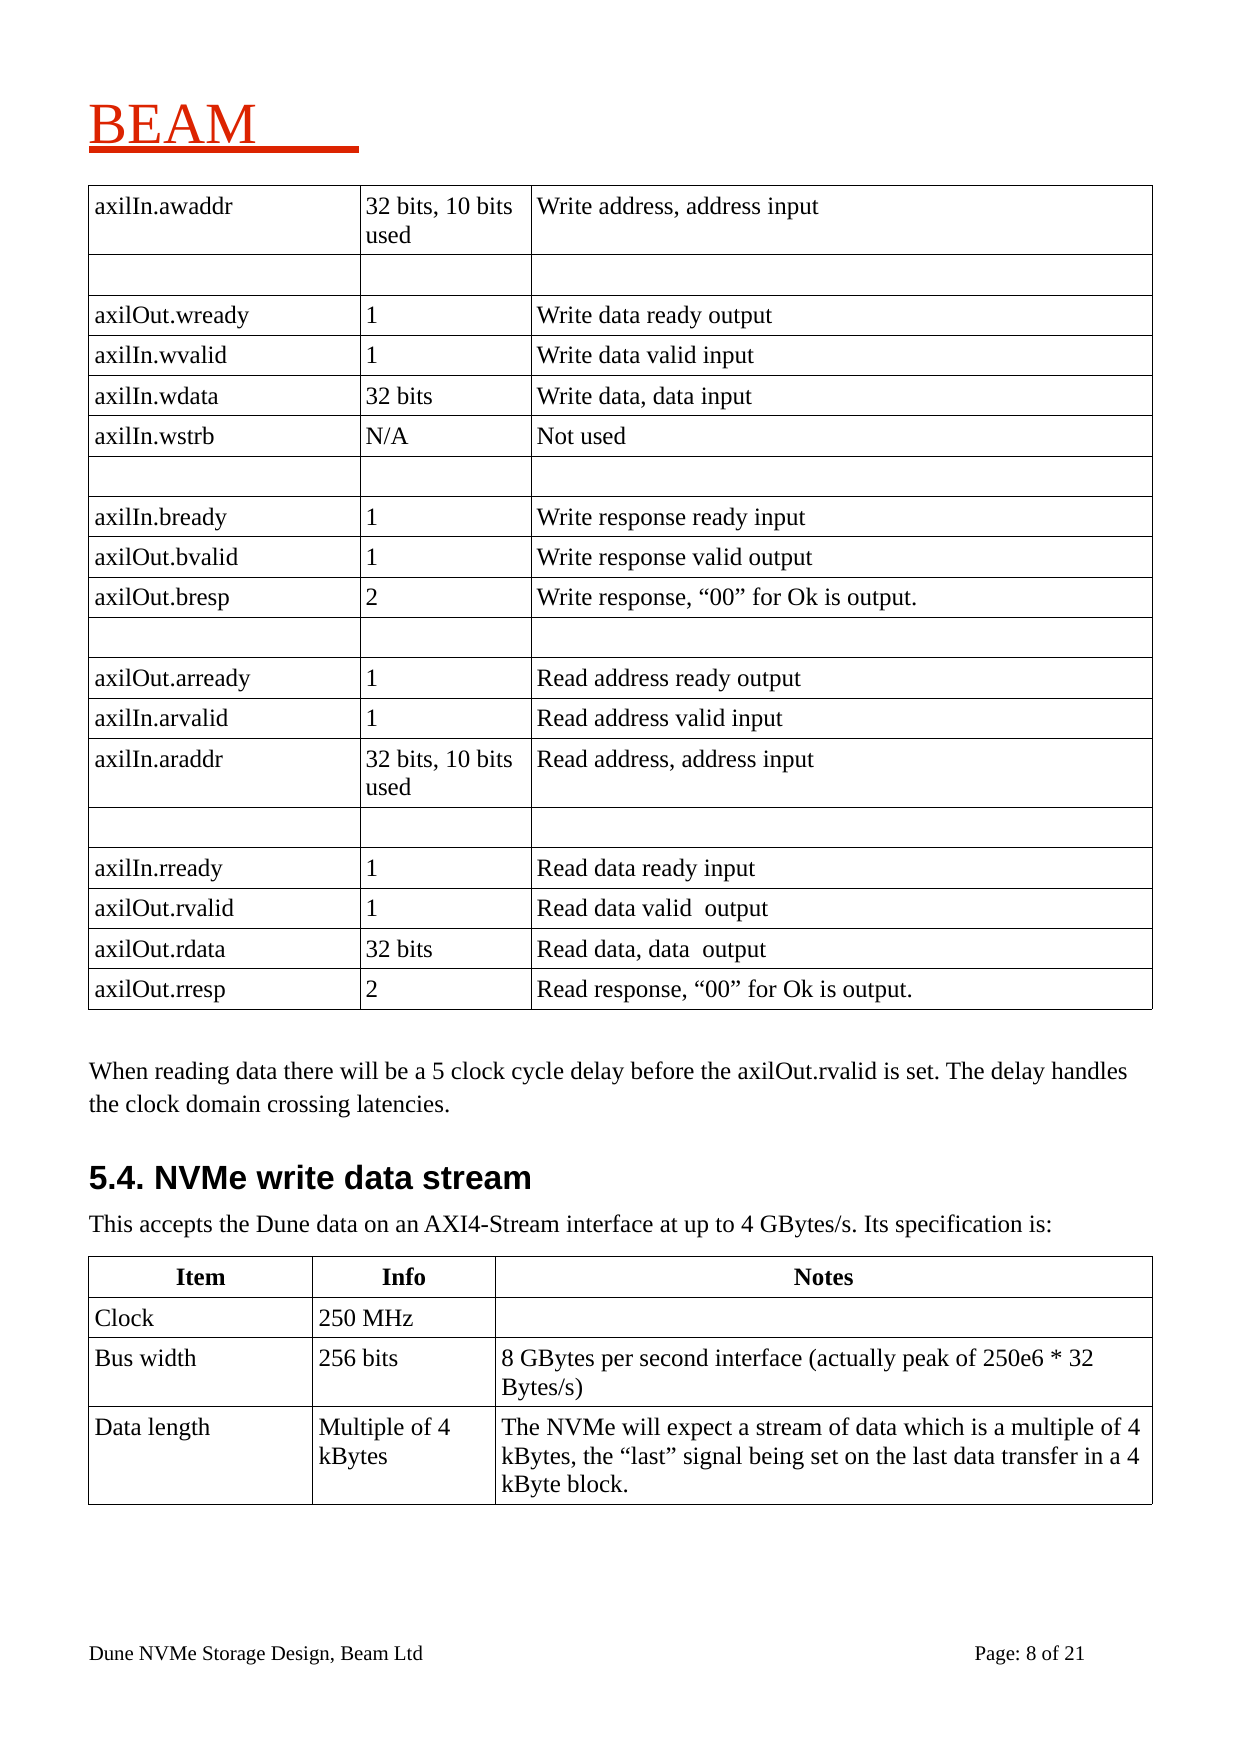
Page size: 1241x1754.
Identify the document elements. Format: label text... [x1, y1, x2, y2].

table_cell axilIn.bready [89, 497, 360, 536]
table_cell axilIn.wdata [89, 376, 360, 415]
table_cell Write data ready output [532, 296, 1152, 335]
table_cell axilIn.araddr [89, 739, 360, 807]
table_cell Read data valid output [532, 889, 1152, 928]
table_header Item [89, 1257, 312, 1297]
table_cell Multiple of 4 kBytes [313, 1407, 495, 1504]
table_cell Read address, address input [532, 739, 1152, 807]
table_cell Read data ready input [532, 848, 1152, 888]
table_cell [532, 457, 1152, 496]
table_cell [361, 808, 531, 847]
table_cell 32 bits, 10 bits used [361, 186, 531, 254]
table_cell [89, 255, 360, 294]
table_cell Read data, data output [532, 929, 1152, 968]
table_cell 1 [361, 658, 531, 698]
table_cell [361, 457, 531, 496]
table_cell 1 [361, 537, 531, 577]
table_cell [532, 618, 1152, 657]
table_cell Clock [89, 1298, 312, 1337]
table_cell [496, 1298, 1152, 1337]
table_cell 1 [361, 848, 531, 888]
table_cell [361, 255, 531, 294]
table_cell Data length [89, 1407, 312, 1504]
table_cell axilIn.rready [89, 848, 360, 888]
table_cell axilOut.rresp [89, 969, 360, 1008]
table_cell 32 bits [361, 376, 531, 415]
table_cell axilOut.rdata [89, 929, 360, 968]
table_cell axilOut.arready [89, 658, 360, 698]
table_cell [532, 255, 1152, 294]
table_cell [532, 808, 1152, 847]
table_cell 1 [361, 699, 531, 738]
table_cell 8 GBytes per second interface (actually peak of 250e6 * 32 Bytes/s) [496, 1338, 1152, 1406]
text When reading data there will be a 5 clock cycle delay before the axilOut.rvalid is set. The delay handles the clock domain crossing latencies. [88, 1056, 1152, 1118]
table_cell 32 bits, 10 bits used [361, 739, 531, 807]
table_cell Read address valid input [532, 699, 1152, 738]
table_cell The NVMe will expect a stream of data which is a multiple of 4 kBytes, the “last” signal being set on the last data transfer in a 4 kByte block. [496, 1407, 1152, 1504]
table_cell 1 [361, 889, 531, 928]
table_cell 2 [361, 578, 531, 617]
table_cell 256 bits [313, 1338, 495, 1406]
table_cell axilIn.arvalid [89, 699, 360, 738]
table_cell Read response, “00” for Ok is output. [532, 969, 1152, 1008]
table_cell axilOut.rvalid [89, 889, 360, 928]
table_cell Write data, data input [532, 376, 1152, 415]
table_cell 250 MHz [313, 1298, 495, 1337]
table_cell Not used [532, 416, 1152, 456]
table_header Notes [496, 1257, 1152, 1297]
text This accepts the Dune data on an AXI4-Stream interface at up to 4 GBytes/s. Its specification is: [88, 1209, 1152, 1238]
table_cell Bus width [89, 1338, 312, 1406]
table_header Info [313, 1257, 495, 1297]
table_cell 1 [361, 497, 531, 536]
table_cell 1 [361, 336, 531, 375]
table_cell 2 [361, 969, 531, 1008]
table_cell Write data valid input [532, 336, 1152, 375]
table_cell [361, 618, 531, 657]
table_cell axilOut.bvalid [89, 537, 360, 577]
table_cell axilIn.wvalid [89, 336, 360, 375]
table_cell [89, 618, 360, 657]
table_cell [89, 808, 360, 847]
table_cell axilOut.bresp [89, 578, 360, 617]
table_cell Write address, address input [532, 186, 1152, 254]
table_cell Write response valid output [532, 537, 1152, 577]
table_cell N/A [361, 416, 531, 456]
table_cell axilIn.wstrb [89, 416, 360, 456]
table_cell Write response, “00” for Ok is output. [532, 578, 1152, 617]
table_cell 1 [361, 296, 531, 335]
table_cell axilOut.wready [89, 296, 360, 335]
table_cell Write response ready input [532, 497, 1152, 536]
table_cell axilIn.awaddr [89, 186, 360, 254]
table_cell Read address ready output [532, 658, 1152, 698]
subtitle NVMe write data stream [88, 1158, 1152, 1196]
table_cell [89, 457, 360, 496]
table_cell 32 bits [361, 929, 531, 968]
